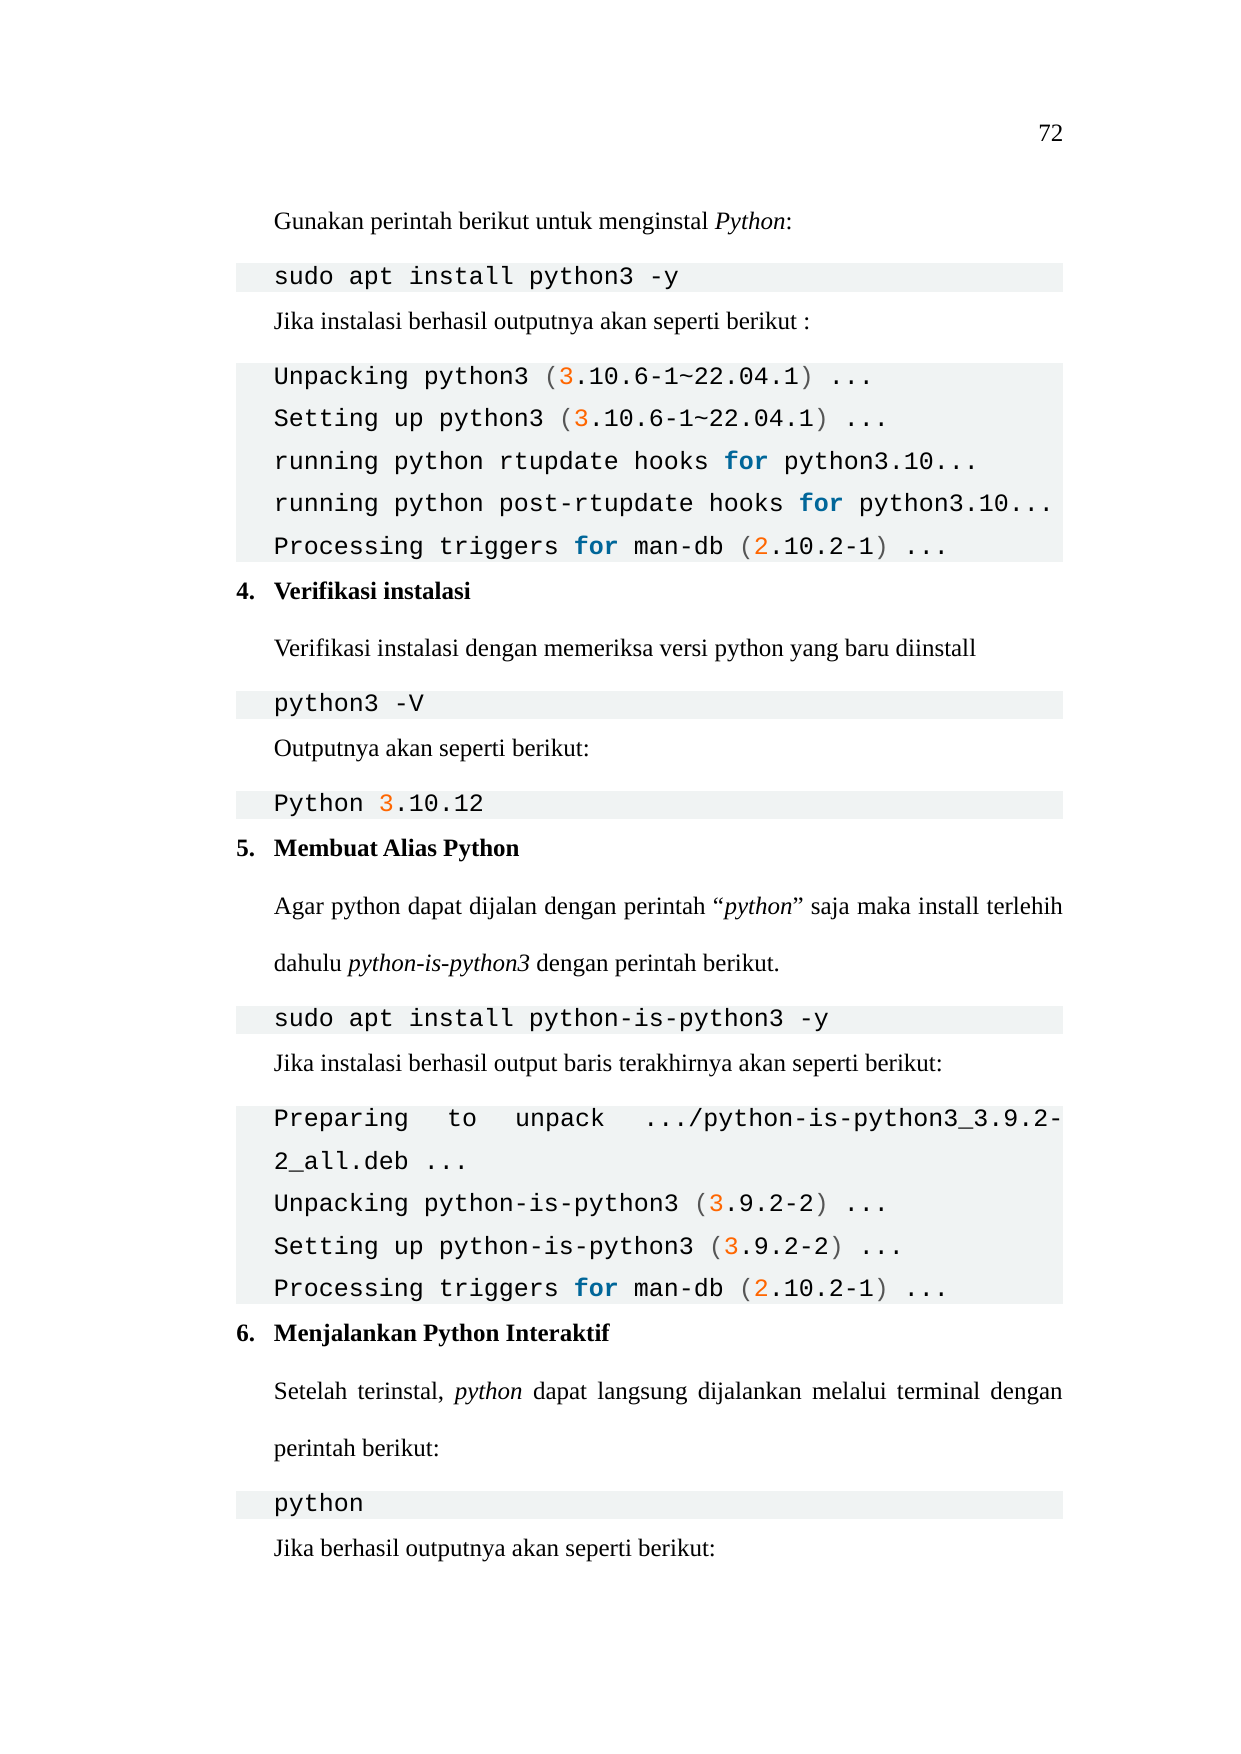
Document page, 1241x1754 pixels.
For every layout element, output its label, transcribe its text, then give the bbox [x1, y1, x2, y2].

list Jika berhasil outputnya akan seperti berikut: [236, 1533, 1063, 1562]
list Membuat Alias Python [236, 833, 1063, 862]
list python [236, 1491, 1063, 1519]
list Setting up python-is-python3 (3.9.2-2) ... [236, 1233, 1063, 1262]
list python3 -V [236, 691, 1063, 719]
list Unpacking python3 (3.10.6-1~22.04.1) ... [236, 363, 1063, 392]
list Preparing to unpack .../python-is-python3_3.9.2-2_all.deb ... [236, 1106, 1063, 1177]
list Setelah terinstal, python dapat langsung dijalankan melalui terminal dengan perintah berikut: [236, 1376, 1063, 1462]
list running python rtupdate hooks for python3.10... [236, 448, 1063, 477]
list Setting up python3 (3.10.6-1~22.04.1) ... [236, 406, 1063, 434]
list Jika instalasi berhasil output baris terakhirnya akan seperti berikut: [236, 1048, 1063, 1077]
list Processing triggers for man-db (2.10.2-1) ... [236, 1276, 1063, 1304]
list Gunakan perintah berikut untuk menginstal Python: [236, 206, 1063, 235]
list Agar python dapat dijalan dengan perintah “python” saja maka install terlehih dahulu python-is-python3 dengan perintah berikut. [236, 891, 1063, 977]
list Verifikasi instalasi [236, 576, 1063, 605]
list sudo apt install python3 -y [236, 263, 1063, 292]
list Python 3.10.12 [236, 791, 1063, 819]
list Processing triggers for man-db (2.10.2-1) ... [236, 533, 1063, 562]
list sudo apt install python-is-python3 -y [236, 1006, 1063, 1034]
list Menjalankan Python Interaktif [236, 1318, 1063, 1347]
list Unpacking python-is-python3 (3.9.2-2) ... [236, 1191, 1063, 1219]
list Outputnya akan seperti berikut: [236, 733, 1063, 762]
list Verifikasi instalasi dengan memeriksa versi python yang baru diinstall [236, 633, 1063, 662]
list Jika instalasi berhasil outputnya akan seperti berikut : [236, 306, 1063, 335]
list running python post-rtupdate hooks for python3.10... [236, 491, 1063, 519]
